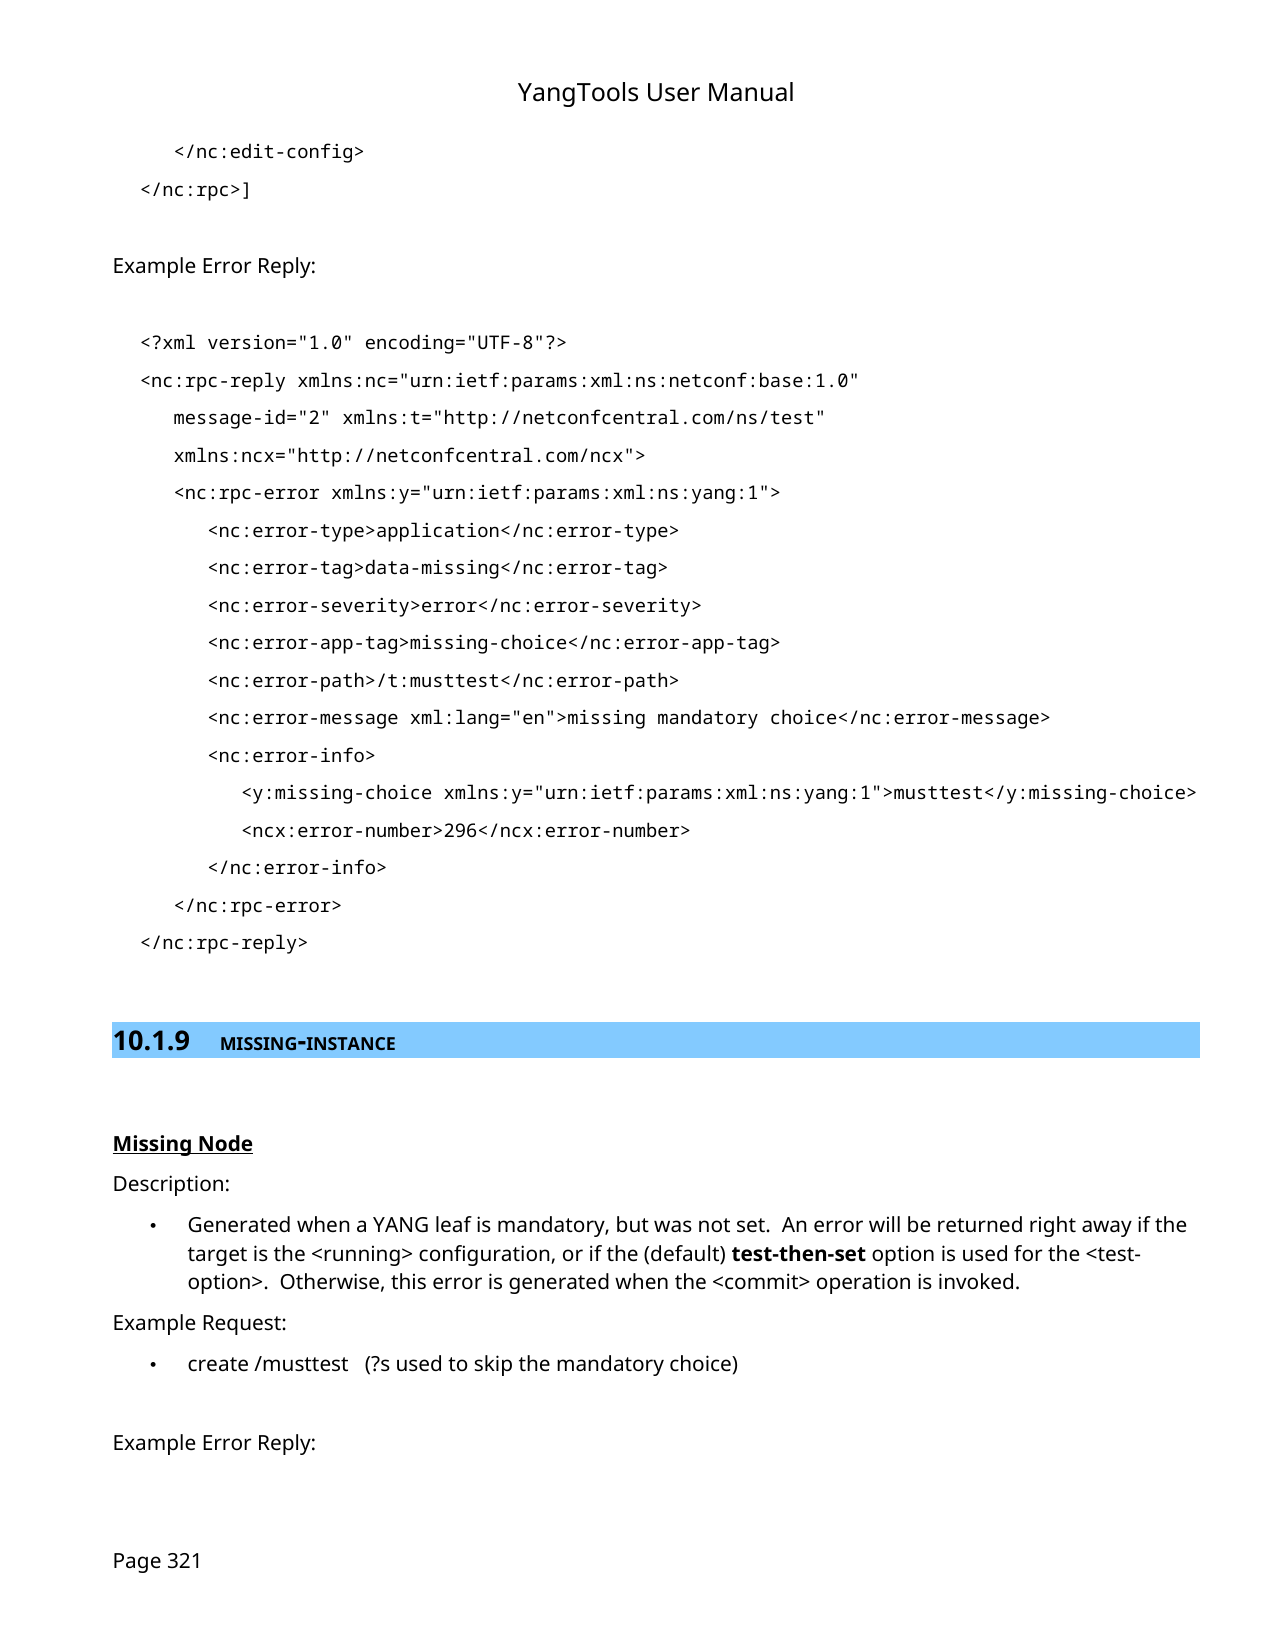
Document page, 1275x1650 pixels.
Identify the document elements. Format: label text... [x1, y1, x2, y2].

text Example Request: [112, 1308, 1200, 1337]
text <ncx:error-number>296</ncx:error-number> [139, 817, 1200, 842]
text xmlns:ncx="http://netconfcentral.com/ncx"> [139, 442, 1200, 467]
text <nc:rpc-reply xmlns:nc="urn:ietf:params:xml:ns:netconf:base:1.0" [139, 367, 1200, 392]
text Example Error Reply: [112, 1428, 1200, 1456]
text <nc:error-type>application</nc:error-type> [139, 517, 1200, 542]
text </nc:rpc-reply> [139, 929, 1200, 955]
list Generated when a YANG leaf is mandatory, but was not set. An error will be returned right away if the target is the <running> configuration, or if the (default) test-then-set option is used for the <test-option>. Otherwise, this error is generated when the <commit> operation is invoked. [150, 1211, 1200, 1296]
subtitle missing-instance [112, 1022, 1200, 1058]
text </nc:rpc>] [139, 176, 1200, 202]
text <nc:error-tag>data-missing</nc:error-tag> [139, 554, 1200, 580]
text </nc:rpc-error> [139, 892, 1200, 917]
text <nc:error-severity>error</nc:error-severity> [139, 592, 1200, 617]
text <nc:error-path>/t:musttest</nc:error-path> [139, 667, 1200, 692]
text <?xml version="1.0" encoding="UTF-8"?> [139, 329, 1200, 355]
text <y:missing-choice xmlns:y="urn:ietf:params:xml:ns:yang:1">musttest</y:missing-choice> [139, 779, 1200, 805]
text <nc:error-message xml:lang="en">missing mandatory choice</nc:error-message> [139, 704, 1200, 730]
text message-id="2" xmlns:t="http://netconfcentral.com/ns/test" [139, 404, 1200, 430]
text Missing Node [112, 1129, 1200, 1157]
text Description: [112, 1169, 1200, 1198]
text <nc:error-app-tag>missing-choice</nc:error-app-tag> [139, 629, 1200, 655]
text </nc:edit-config> [139, 138, 1200, 164]
text Example Error Reply: [112, 251, 1200, 279]
list create /musttest (?s used to skip the mandatory choice) [150, 1349, 1200, 1378]
text </nc:error-info> [139, 854, 1200, 880]
text <nc:rpc-error xmlns:y="urn:ietf:params:xml:ns:yang:1"> [139, 479, 1200, 505]
text <nc:error-info> [139, 742, 1200, 767]
